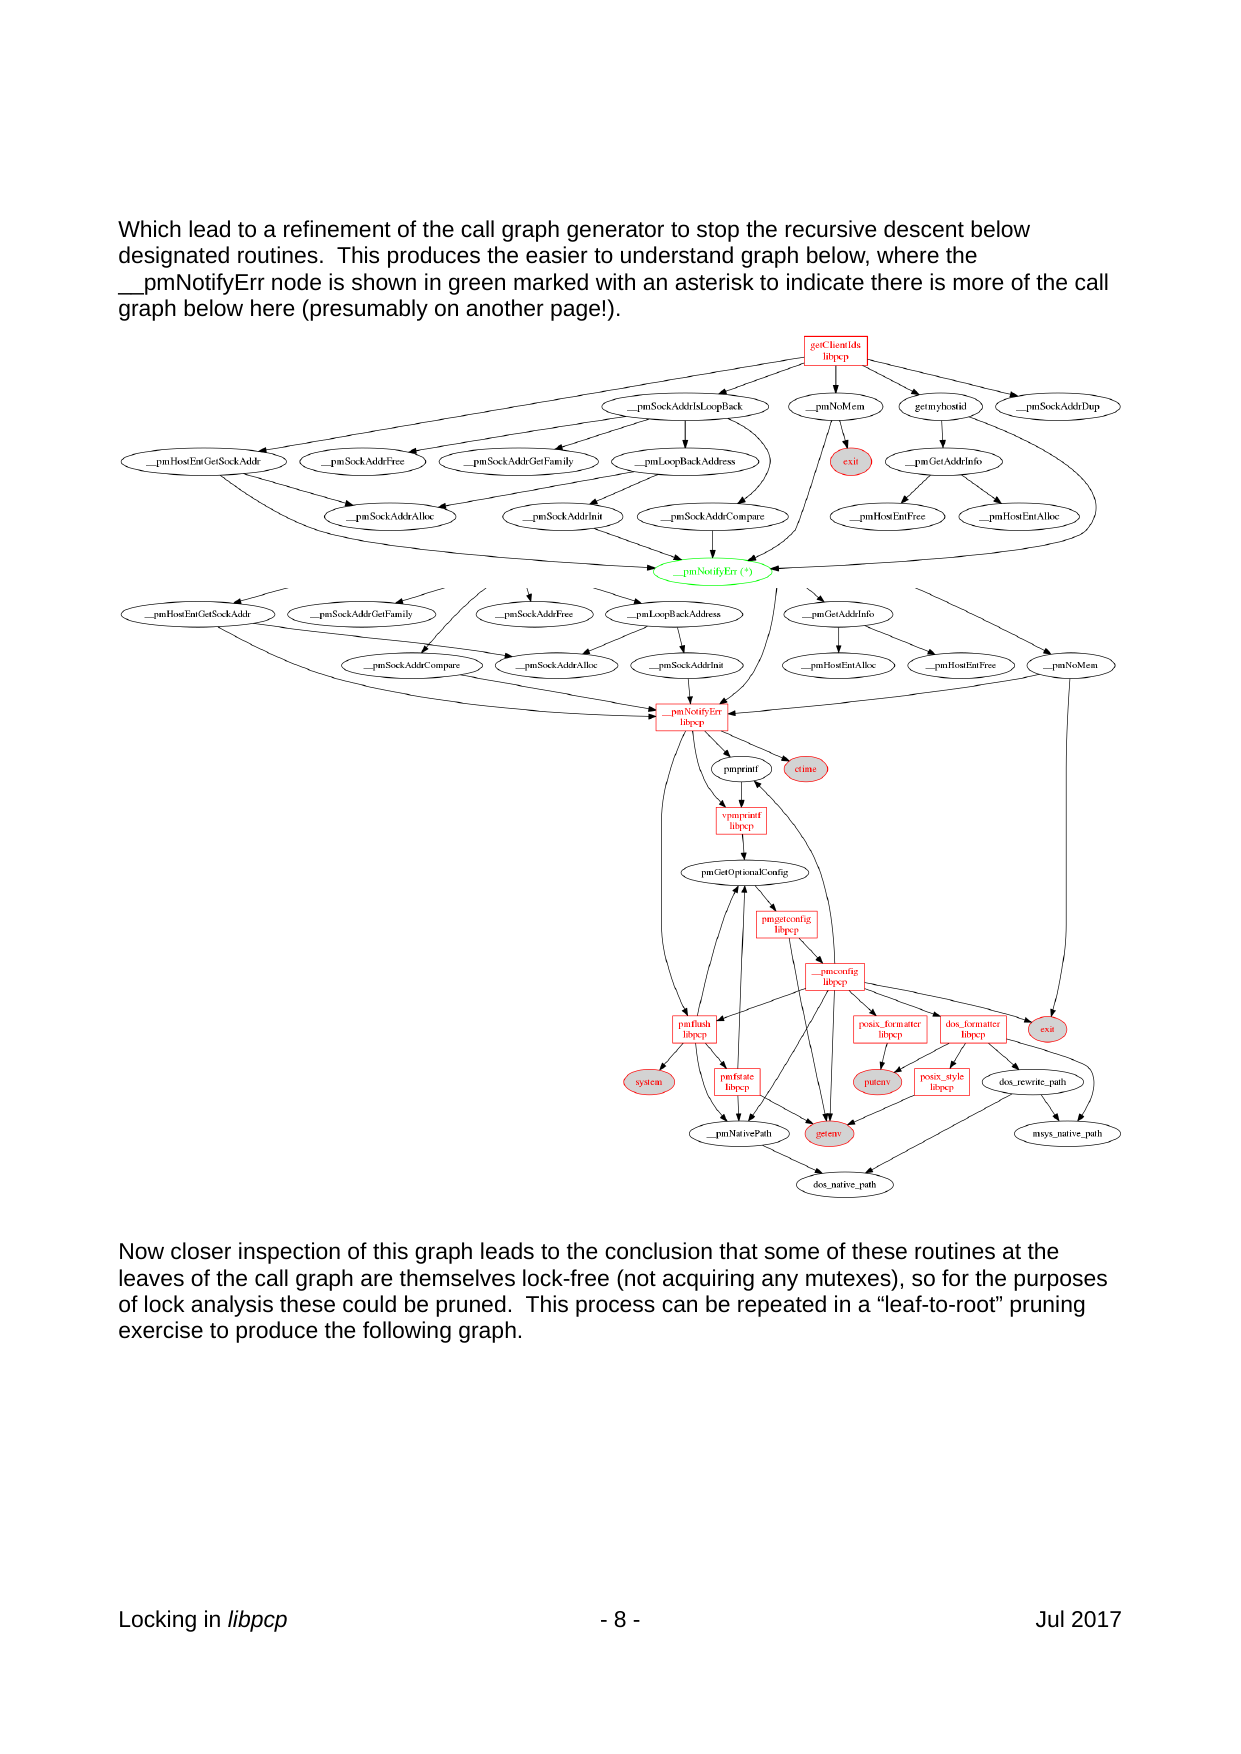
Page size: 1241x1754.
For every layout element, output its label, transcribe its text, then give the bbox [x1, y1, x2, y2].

text Now closer inspection of this graph leads to the conclusion that some of these routines at the leaves of the call graph are themselves lock-free (not acquiring any mutexes), so for the purposes of lock analysis these could be pruned. This process can be repeated in a “leaf-to-root” pruning exercise to produce the following graph. [118, 1238, 1122, 1343]
picture [118, 333, 1123, 1200]
text Which lead to a refinement of the call graph generator to stop the recursive descent below designated routines. This produces the easier to understand graph below, where the __pmNotifyErr node is shown in green marked with an asterisk to indicate there is more of the call graph below here (presumably on another page!). [118, 216, 1122, 321]
